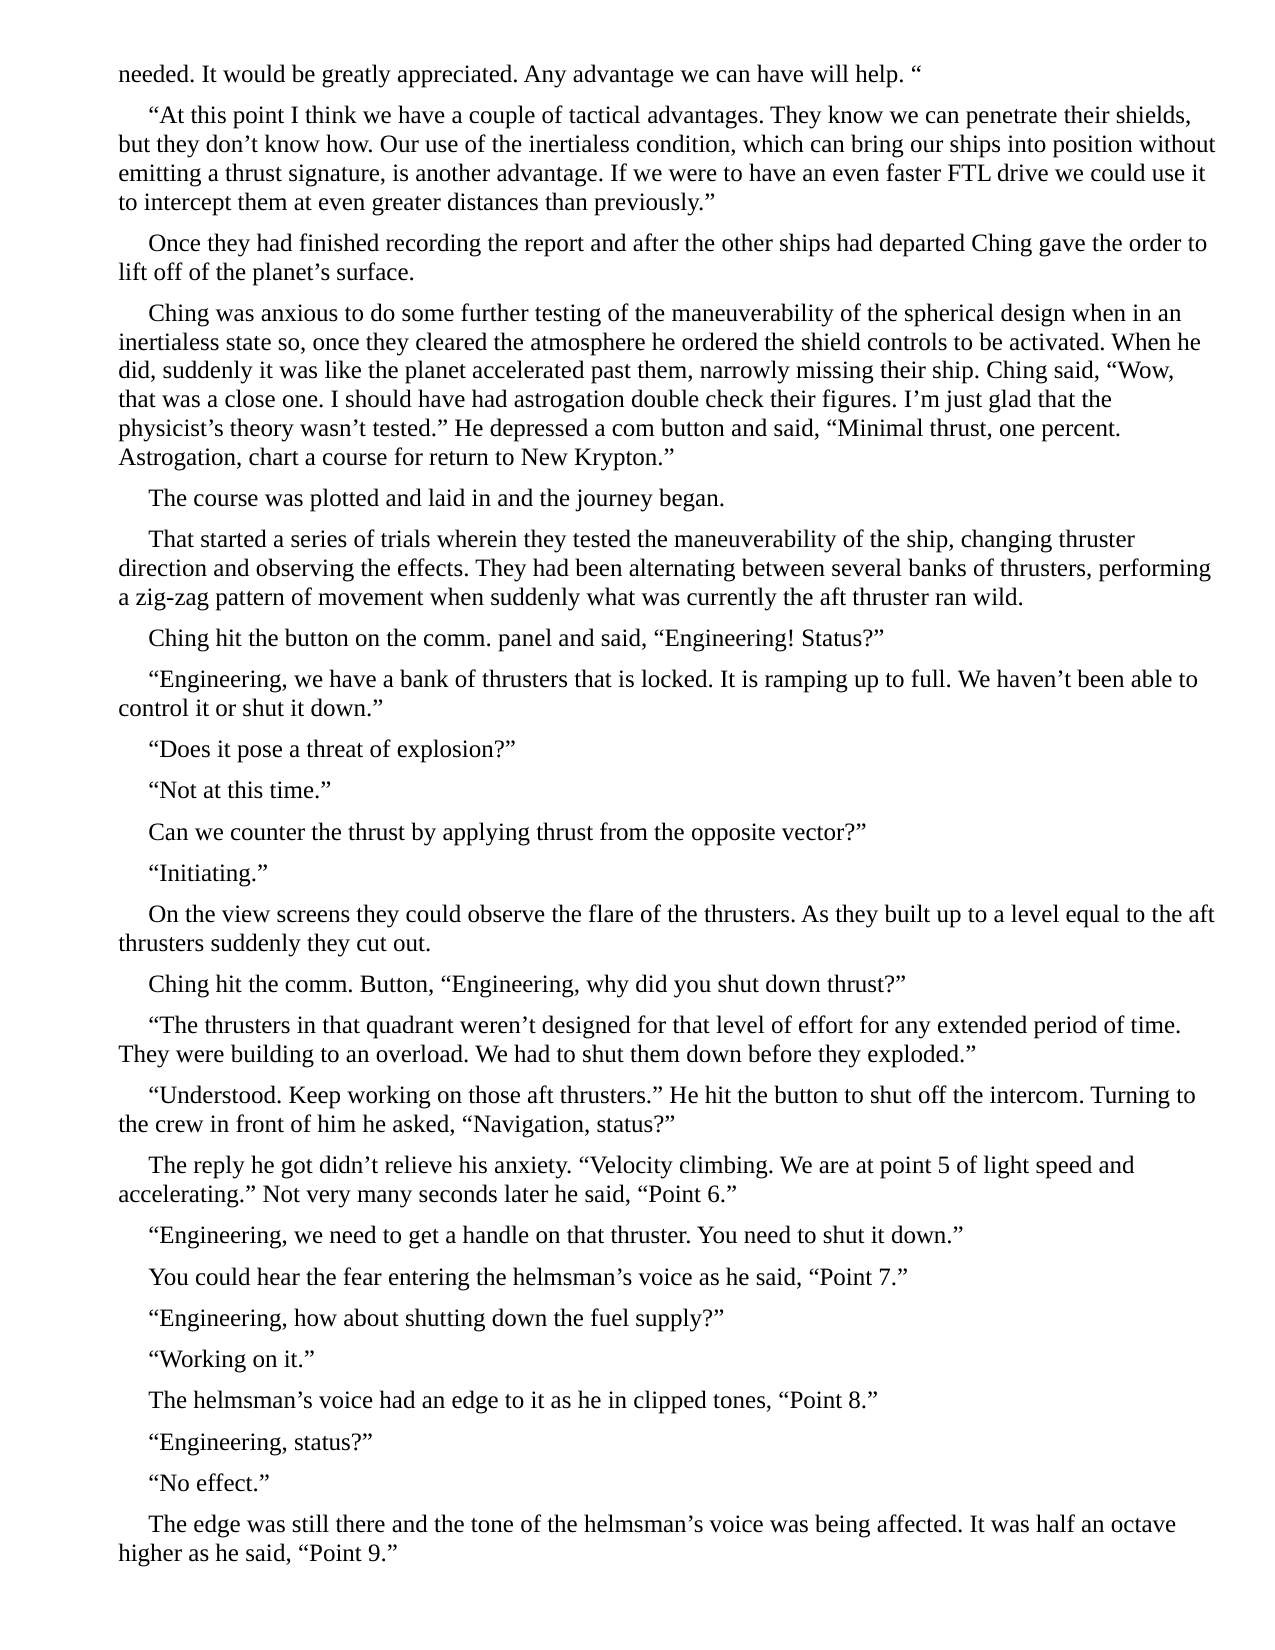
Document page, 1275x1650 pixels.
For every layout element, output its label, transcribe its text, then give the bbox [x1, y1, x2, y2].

text needed. It would be greatly appreciated. Any advantage we can have will help. “ [118, 59, 1216, 88]
text “Not at this time.” [118, 775, 1216, 804]
text “Engineering, we need to get a handle on that thruster. You need to shut it down.” [118, 1220, 1216, 1249]
text The helmsman’s voice had an edge to it as he in clipped tones, “Point 8.” [118, 1385, 1216, 1414]
text Ching hit the comm. Button, “Engineering, why did you shut down thrust?” [118, 969, 1216, 998]
text “The thrusters in that quadrant weren’t designed for that level of effort for any extended period of time. They were building to an overload. We had to shut them down before they exploded.” [118, 1010, 1216, 1068]
text “Engineering, status?” [118, 1427, 1216, 1455]
text “Understood. Keep working on those aft thrusters.” He hit the button to shut off the intercom. Turning to the crew in front of him he asked, “Navigation, status?” [118, 1080, 1216, 1138]
text “At this point I think we have a couple of tactical advantages. They know we can penetrate their shields, but they don’t know how. Our use of the inertialess condition, which can bring our ships into position without emitting a thrust signature, is another advantage. If we were to have an even faster FTL drive we could use it to intercept them at even greater distances than previously.” [118, 100, 1216, 215]
text The reply he got didn’t relieve his anxiety. “Velocity climbing. We are at point 5 of light speed and accelerating.” Not very many seconds later he said, “Point 6.” [118, 1150, 1216, 1208]
text Ching was anxious to do some further testing of the maneuverability of the spherical design when in an inertialess state so, once they cleared the atmosphere he ordered the shield controls to be activated. When he did, suddenly it was like the planet accelerated past them, narrowly missing their ship. Ching said, “Wow, that was a close one. I should have had astrogation double check their figures. I’m just glad that the physicist’s theory wasn’t tested.” He depressed a com button and said, “Minimal thrust, one percent. Astrogation, chart a course for return to New Krypton.” [118, 298, 1216, 470]
text On the view screens they could observe the flare of the thrusters. As they built up to a level equal to the aft thrusters suddenly they cut out. [118, 899, 1216, 957]
text You could hear the fear entering the helmsman’s voice as he said, “Point 7.” [118, 1262, 1216, 1290]
text “Does it pose a threat of explosion?” [118, 734, 1216, 763]
text “Engineering, how about shutting down the fuel supply?” [118, 1303, 1216, 1332]
text “Working on it.” [118, 1344, 1216, 1373]
text The edge was still there and the tone of the helmsman’s voice was being affected. It was half an octave higher as he said, “Point 9.” [118, 1509, 1216, 1567]
text Ching hit the button on the comm. panel and said, “Engineering! Status?” [118, 623, 1216, 652]
text That started a series of trials wherein they tested the maneuverability of the ship, changing thruster direction and observing the effects. They had been alternating between several banks of thrusters, performing a zig-zag pattern of movement when suddenly what was currently the aft thruster ran wild. [118, 524, 1216, 610]
text “Initiating.” [118, 858, 1216, 887]
text “No effect.” [118, 1468, 1216, 1497]
text Once they had finished recording the report and after the other ships had departed Ching gave the order to lift off of the planet’s surface. [118, 228, 1216, 285]
text “Engineering, we have a bank of thrusters that is locked. It is ramping up to full. We haven’t been able to control it or shut it down.” [118, 664, 1216, 722]
text The course was plotted and laid in and the journey began. [118, 483, 1216, 512]
text Can we counter the thrust by applying thrust from the opposite vector?” [118, 817, 1216, 845]
